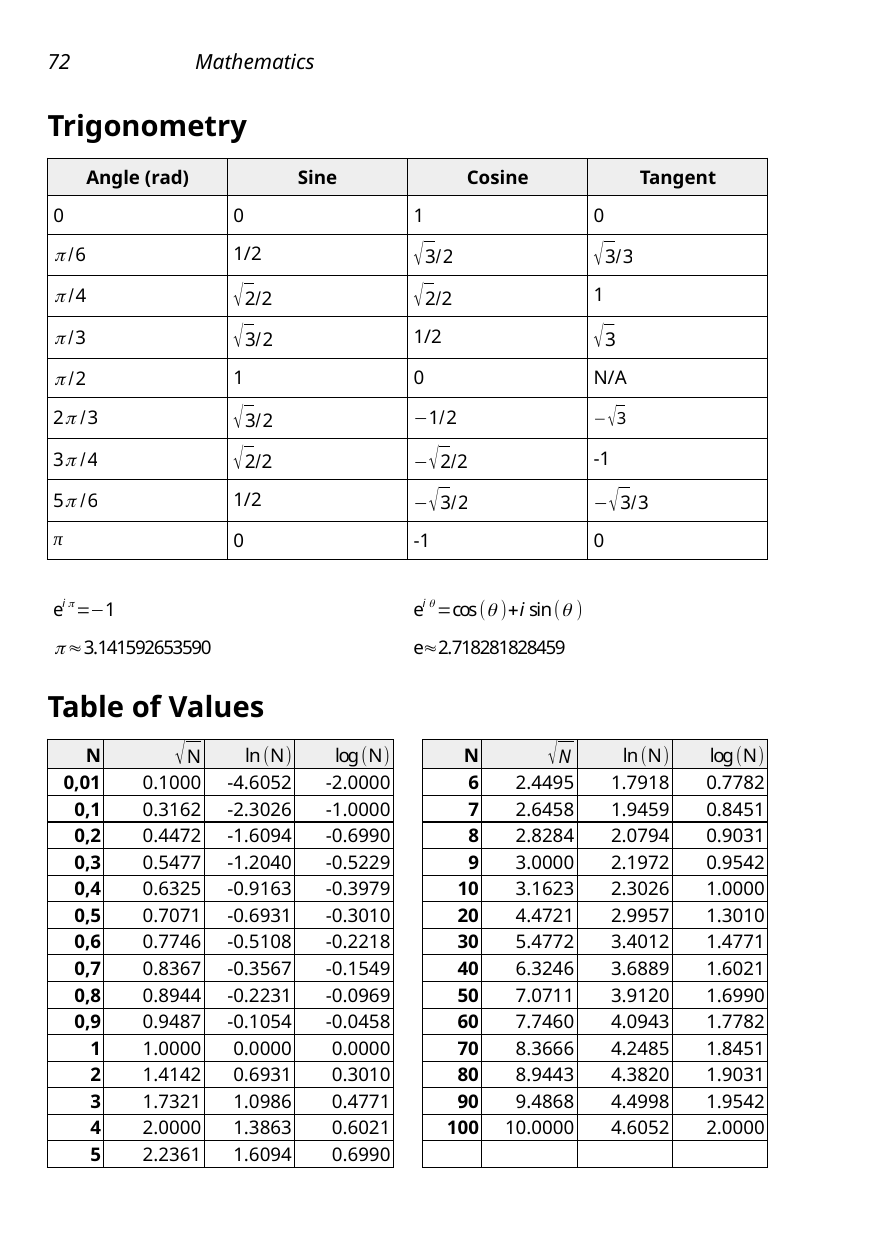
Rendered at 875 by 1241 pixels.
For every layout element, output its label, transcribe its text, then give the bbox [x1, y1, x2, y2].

table_cell 0,0000 [295, 1035, 393, 1061]
table_cell [48, 317, 227, 357]
table_cell [48, 359, 227, 397]
table_header [482, 740, 577, 768]
table_cell 0,3 [48, 849, 103, 874]
table_cell -0,6931 [205, 902, 294, 928]
table_header Tangent [588, 159, 767, 195]
table_cell 7,0711 [482, 982, 577, 1007]
table_cell [588, 398, 767, 438]
table_cell [394, 1034, 422, 1061]
table_cell -0,1054 [205, 1009, 294, 1034]
table_cell -0,3567 [205, 955, 294, 981]
table_cell 1,9031 [673, 1062, 767, 1087]
table_cell 2,4495 [482, 769, 577, 795]
table_cell -1 [408, 522, 587, 559]
table_cell [228, 398, 407, 438]
table_cell [394, 795, 422, 821]
table_cell -0,5108 [205, 929, 294, 954]
table_cell [588, 235, 767, 275]
table_cell 4,6052 [578, 1115, 672, 1140]
table_cell 9 [423, 849, 481, 874]
table_cell [408, 276, 587, 316]
table_cell 1,3863 [205, 1115, 294, 1140]
table_cell -0,1549 [295, 955, 393, 981]
table_cell 0,8 [48, 982, 103, 1007]
table_cell [394, 1008, 422, 1034]
table_cell 3,4012 [578, 929, 672, 954]
table_cell 0 [228, 196, 407, 233]
table_cell 70 [423, 1035, 481, 1061]
table_header N [48, 740, 103, 768]
table_cell 1,9459 [578, 796, 672, 821]
table_cell 0 [588, 522, 767, 559]
table_cell 40 [423, 955, 481, 981]
table_cell -0,5229 [295, 849, 393, 874]
table_cell [578, 1141, 672, 1167]
table_cell 0,0000 [205, 1035, 294, 1061]
table_cell [408, 398, 587, 438]
table_cell 4 [48, 1115, 103, 1140]
table_cell 80 [423, 1062, 481, 1087]
table_cell [408, 480, 587, 521]
table_cell [228, 276, 407, 316]
table_cell [394, 848, 422, 874]
table_cell 0,3162 [104, 796, 204, 821]
table_cell 20 [423, 902, 481, 928]
table_cell -1,2040 [205, 849, 294, 874]
table_cell 0,9487 [104, 1009, 204, 1034]
table_cell 5,4772 [482, 929, 577, 954]
table_cell 6 [423, 769, 481, 795]
table_header [47, 588, 407, 627]
table_cell 2,1972 [578, 849, 672, 874]
table_cell 0,2 [48, 823, 103, 848]
table_cell 0 [228, 522, 407, 559]
table_cell -0,3010 [295, 902, 393, 928]
table_cell 0,7746 [104, 929, 204, 954]
table_cell 0,4 [48, 876, 103, 901]
table_cell N/A [588, 359, 767, 397]
table_cell 0,5 [48, 902, 103, 928]
table_cell 0,8944 [104, 982, 204, 1007]
table_cell -0,6990 [295, 823, 393, 848]
table_cell -2,0000 [295, 769, 393, 795]
table_cell [673, 1141, 767, 1167]
table_cell 0,9542 [673, 849, 767, 874]
table_cell -0,9163 [205, 876, 294, 901]
table_cell 1,9542 [673, 1088, 767, 1114]
table_cell 2,0794 [578, 823, 672, 848]
table_cell -1 [588, 439, 767, 479]
table_cell [47, 627, 407, 665]
table_cell 3,0000 [482, 849, 577, 874]
table_cell -1,0000 [295, 796, 393, 821]
table_cell 60 [423, 1009, 481, 1034]
table_cell 7,7460 [482, 1009, 577, 1034]
table_cell 1 [408, 196, 587, 233]
subtitle Trigonometry [47, 105, 768, 145]
table_cell 10,0000 [482, 1115, 577, 1140]
table_cell [588, 480, 767, 521]
table_cell -0,0969 [295, 982, 393, 1007]
table_cell [228, 439, 407, 479]
table_cell 0 [48, 196, 227, 233]
table_cell 5 [48, 1141, 103, 1167]
table_cell [394, 1061, 422, 1087]
table_cell -1,6094 [205, 823, 294, 848]
table_cell [482, 1141, 577, 1167]
table_cell 0,1000 [104, 769, 204, 795]
table_cell -0,3979 [295, 876, 393, 901]
table_cell 1,6990 [673, 982, 767, 1007]
table_cell 1,7918 [578, 769, 672, 795]
table_cell 0,1 [48, 796, 103, 821]
table_header [295, 740, 393, 768]
subtitle Table of Values [47, 686, 768, 726]
table_cell [408, 235, 587, 275]
table_cell 1/2 [408, 317, 587, 357]
table_cell 3,1623 [482, 876, 577, 901]
table_cell 1 [228, 359, 407, 397]
table_cell 4,4998 [578, 1088, 672, 1114]
table_cell 50 [423, 982, 481, 1007]
table_cell [423, 1141, 481, 1167]
table_cell 0,3010 [295, 1062, 393, 1087]
table_cell 1,0000 [104, 1035, 204, 1061]
table_cell 1 [48, 1035, 103, 1061]
table_cell 10 [423, 876, 481, 901]
table_cell 1,0000 [673, 876, 767, 901]
table_cell [394, 954, 422, 981]
table_header Cosine [408, 159, 587, 195]
table_header [408, 588, 768, 627]
table_cell 0,5477 [104, 849, 204, 874]
table_cell 1,7782 [673, 1009, 767, 1034]
table_cell 0 [408, 359, 587, 397]
table_cell [394, 1140, 422, 1167]
table_header [394, 739, 422, 768]
table_cell [394, 901, 422, 928]
table_cell [408, 439, 587, 479]
table_cell 0,4771 [295, 1088, 393, 1114]
table_cell 90 [423, 1088, 481, 1114]
table_cell 0,4472 [104, 823, 204, 848]
table_cell 3 [48, 1088, 103, 1114]
table_cell 1 [588, 276, 767, 316]
table_cell [394, 768, 422, 795]
table_header [205, 740, 294, 768]
table_cell 0,6325 [104, 876, 204, 901]
table_cell 1/2 [228, 235, 407, 275]
table_cell -0,2231 [205, 982, 294, 1007]
table_cell [394, 981, 422, 1007]
table_cell 1,6094 [205, 1141, 294, 1167]
table_cell 8,3666 [482, 1035, 577, 1061]
table_cell 0,9031 [673, 823, 767, 848]
table_cell -0,2218 [295, 929, 393, 954]
table_cell [48, 480, 227, 521]
table_header [578, 740, 672, 768]
table_header [104, 740, 204, 768]
table_cell 4,4721 [482, 902, 577, 928]
table_cell 100 [423, 1115, 481, 1140]
table_cell π [48, 522, 227, 559]
table_cell 4,2485 [578, 1035, 672, 1061]
table_cell 1/2 [228, 480, 407, 521]
table_cell 2,0000 [673, 1115, 767, 1140]
table_cell 0,01 [48, 769, 103, 795]
table_cell 2,8284 [482, 823, 577, 848]
table_cell 2,3026 [578, 876, 672, 901]
table_cell 2,6458 [482, 796, 577, 821]
table_cell 3,9120 [578, 982, 672, 1007]
table_cell [48, 276, 227, 316]
table_cell 0,6990 [295, 1141, 393, 1167]
table_cell 0,6021 [295, 1115, 393, 1140]
table_cell [408, 627, 768, 665]
table_cell 1,6021 [673, 955, 767, 981]
table_cell [394, 821, 422, 848]
table_cell 1,7321 [104, 1088, 204, 1114]
table_cell [228, 317, 407, 357]
table_cell -4,6052 [205, 769, 294, 795]
table_cell 0,6 [48, 929, 103, 954]
table_cell 2,0000 [104, 1115, 204, 1140]
table_cell 0,7071 [104, 902, 204, 928]
table_cell 1,8451 [673, 1035, 767, 1061]
table_cell [48, 398, 227, 438]
table_cell 8,9443 [482, 1062, 577, 1087]
table_cell 30 [423, 929, 481, 954]
table_cell 4,0943 [578, 1009, 672, 1034]
table_cell [394, 928, 422, 954]
table_cell 9,4868 [482, 1088, 577, 1114]
table_header Angle (rad) [48, 159, 227, 195]
table_header [673, 740, 767, 768]
table_cell 2,9957 [578, 902, 672, 928]
table_cell 6,3246 [482, 955, 577, 981]
table_cell 1,3010 [673, 902, 767, 928]
table_cell 4,3820 [578, 1062, 672, 1087]
table_cell 0,8451 [673, 796, 767, 821]
table_cell [588, 317, 767, 357]
table_cell 1,4142 [104, 1062, 204, 1087]
table_cell 0,7782 [673, 769, 767, 795]
table_header Sine [228, 159, 407, 195]
table_header N [423, 740, 481, 768]
table_cell 1,0986 [205, 1088, 294, 1114]
table_cell -2,3026 [205, 796, 294, 821]
table_cell [394, 1087, 422, 1114]
table_cell 7 [423, 796, 481, 821]
table_cell 0,7 [48, 955, 103, 981]
table_cell [394, 1114, 422, 1140]
table_cell 3,6889 [578, 955, 672, 981]
table_cell 1,4771 [673, 929, 767, 954]
table_cell 0 [588, 196, 767, 233]
table_cell -0,0458 [295, 1009, 393, 1034]
table_cell 0,8367 [104, 955, 204, 981]
table_cell 8 [423, 823, 481, 848]
table_cell [48, 235, 227, 275]
table_cell [394, 875, 422, 901]
table_cell 0,6931 [205, 1062, 294, 1087]
table_cell 0,9 [48, 1009, 103, 1034]
table_cell [48, 439, 227, 479]
table_cell 2 [48, 1062, 103, 1087]
table_cell 2,2361 [104, 1141, 204, 1167]
